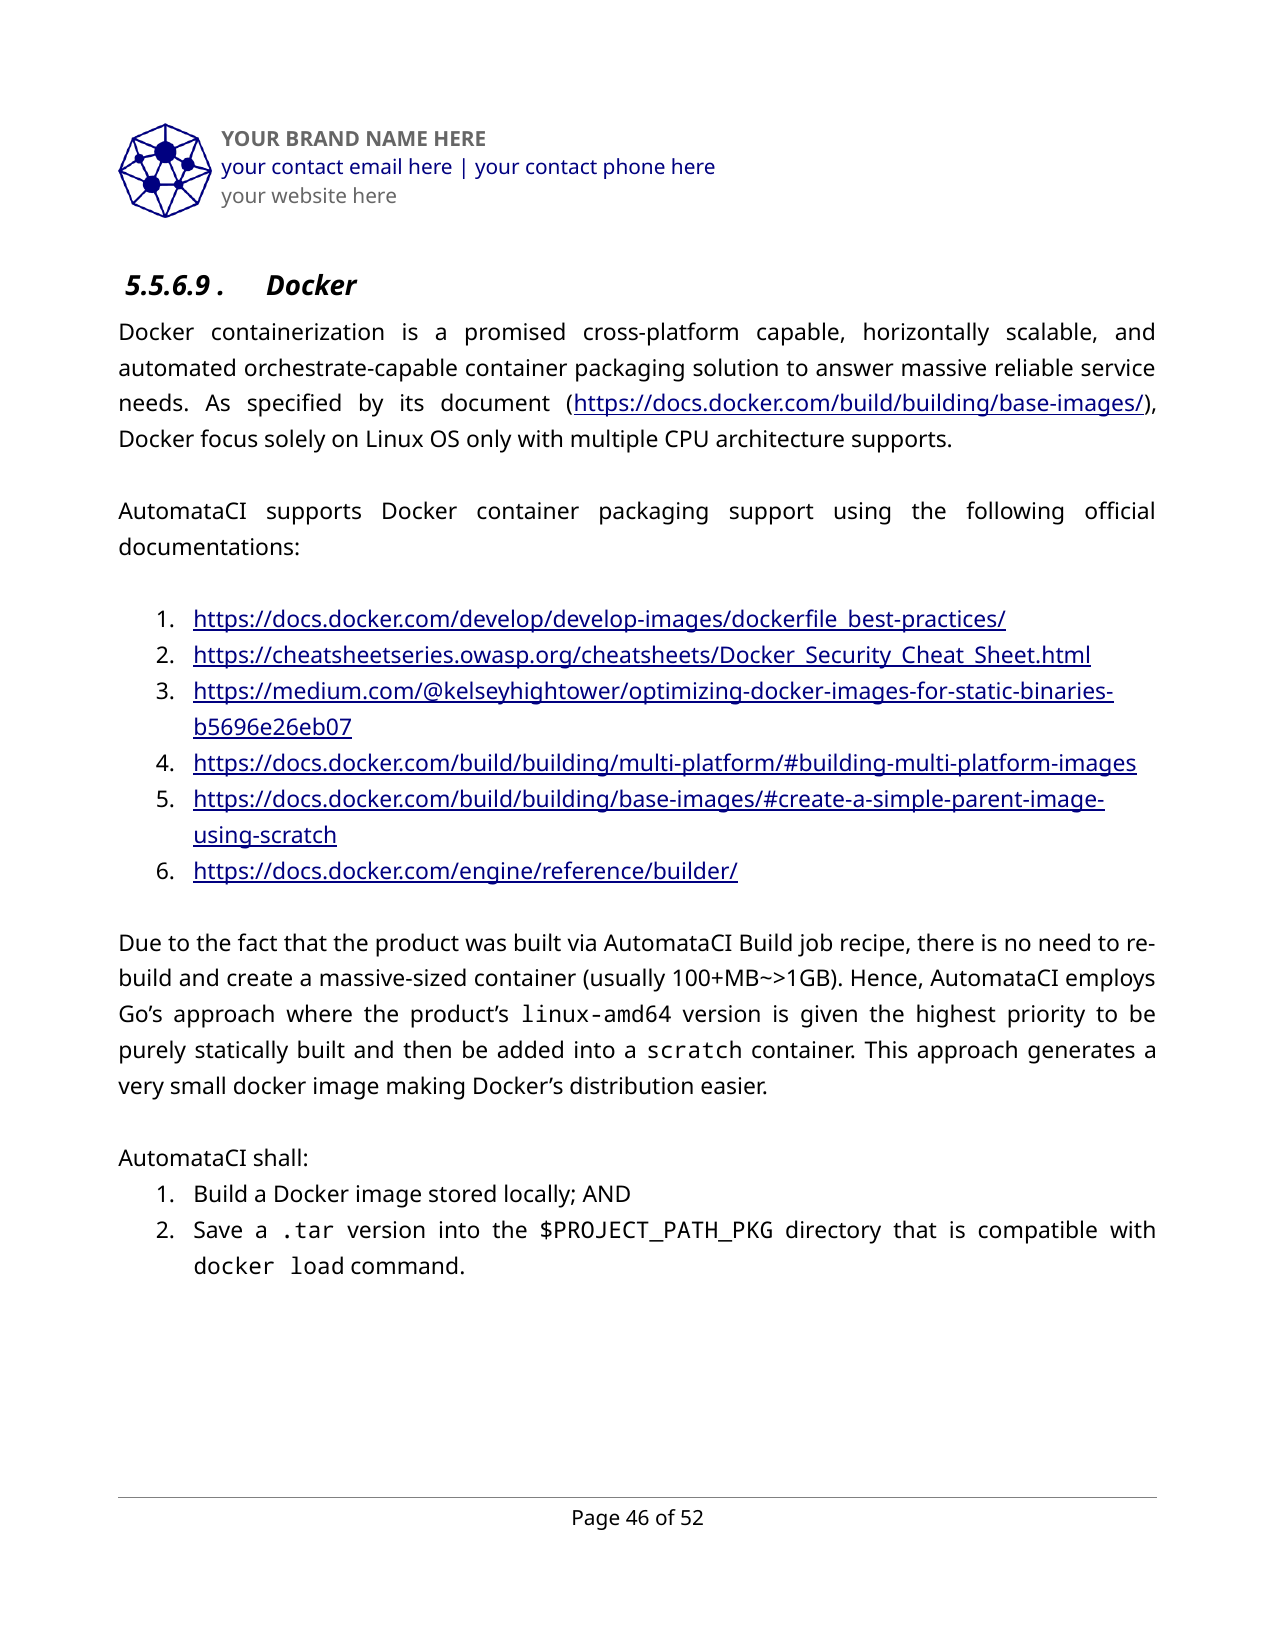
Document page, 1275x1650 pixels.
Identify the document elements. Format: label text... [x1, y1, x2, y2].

list https://medium.com/@kelseyhightower/optimizing-docker-images-for-static-binaries-b5696e26eb07 [156, 675, 1157, 742]
text AutomataCI shall: [118, 1142, 1157, 1173]
text Due to the fact that the product was built via AutomataCI Build job recipe, there is no need to re-build and create a massive-sized container (usually 100+MB~>1GB). Hence, AutomataCI employs Go’s approach where the product’s linux-amd64 version is given the highest priority to be purely statically built and then be added into a scratch container. This approach generates a very small docker image making Docker’s distribution easier. [118, 926, 1157, 1101]
subtitle Docker [118, 265, 1157, 303]
list https://docs.docker.com/develop/develop-images/dockerfile_best-practices/ [156, 603, 1157, 634]
list https://docs.docker.com/build/building/base-images/#create-a-simple-parent-image-using-scratch [156, 783, 1157, 850]
list https://cheatsheetseries.owasp.org/cheatsheets/Docker_Security_Cheat_Sheet.html [156, 639, 1157, 670]
picture [118, 123, 212, 218]
list Build a Docker image stored locally; AND [156, 1178, 1157, 1209]
list https://docs.docker.com/build/building/multi-platform/#building-multi-platform-images [156, 747, 1157, 778]
text Docker containerization is a promised cross-platform capable, horizontally scalable, and automated orchestrate-capable container packaging solution to answer massive reliable service needs. As specified by its document (https://docs.docker.com/build/building/base-images/), Docker focus solely on Linux OS only with multiple CPU architecture supports. [118, 316, 1157, 454]
text AutomataCI supports Docker container packaging support using the following official documentations: [118, 495, 1157, 562]
list https://docs.docker.com/engine/reference/builder/ [156, 854, 1157, 886]
list Save a .tar version into the $PROJECT_PATH_PKG directory that is compatible with docker load command. [156, 1214, 1157, 1281]
